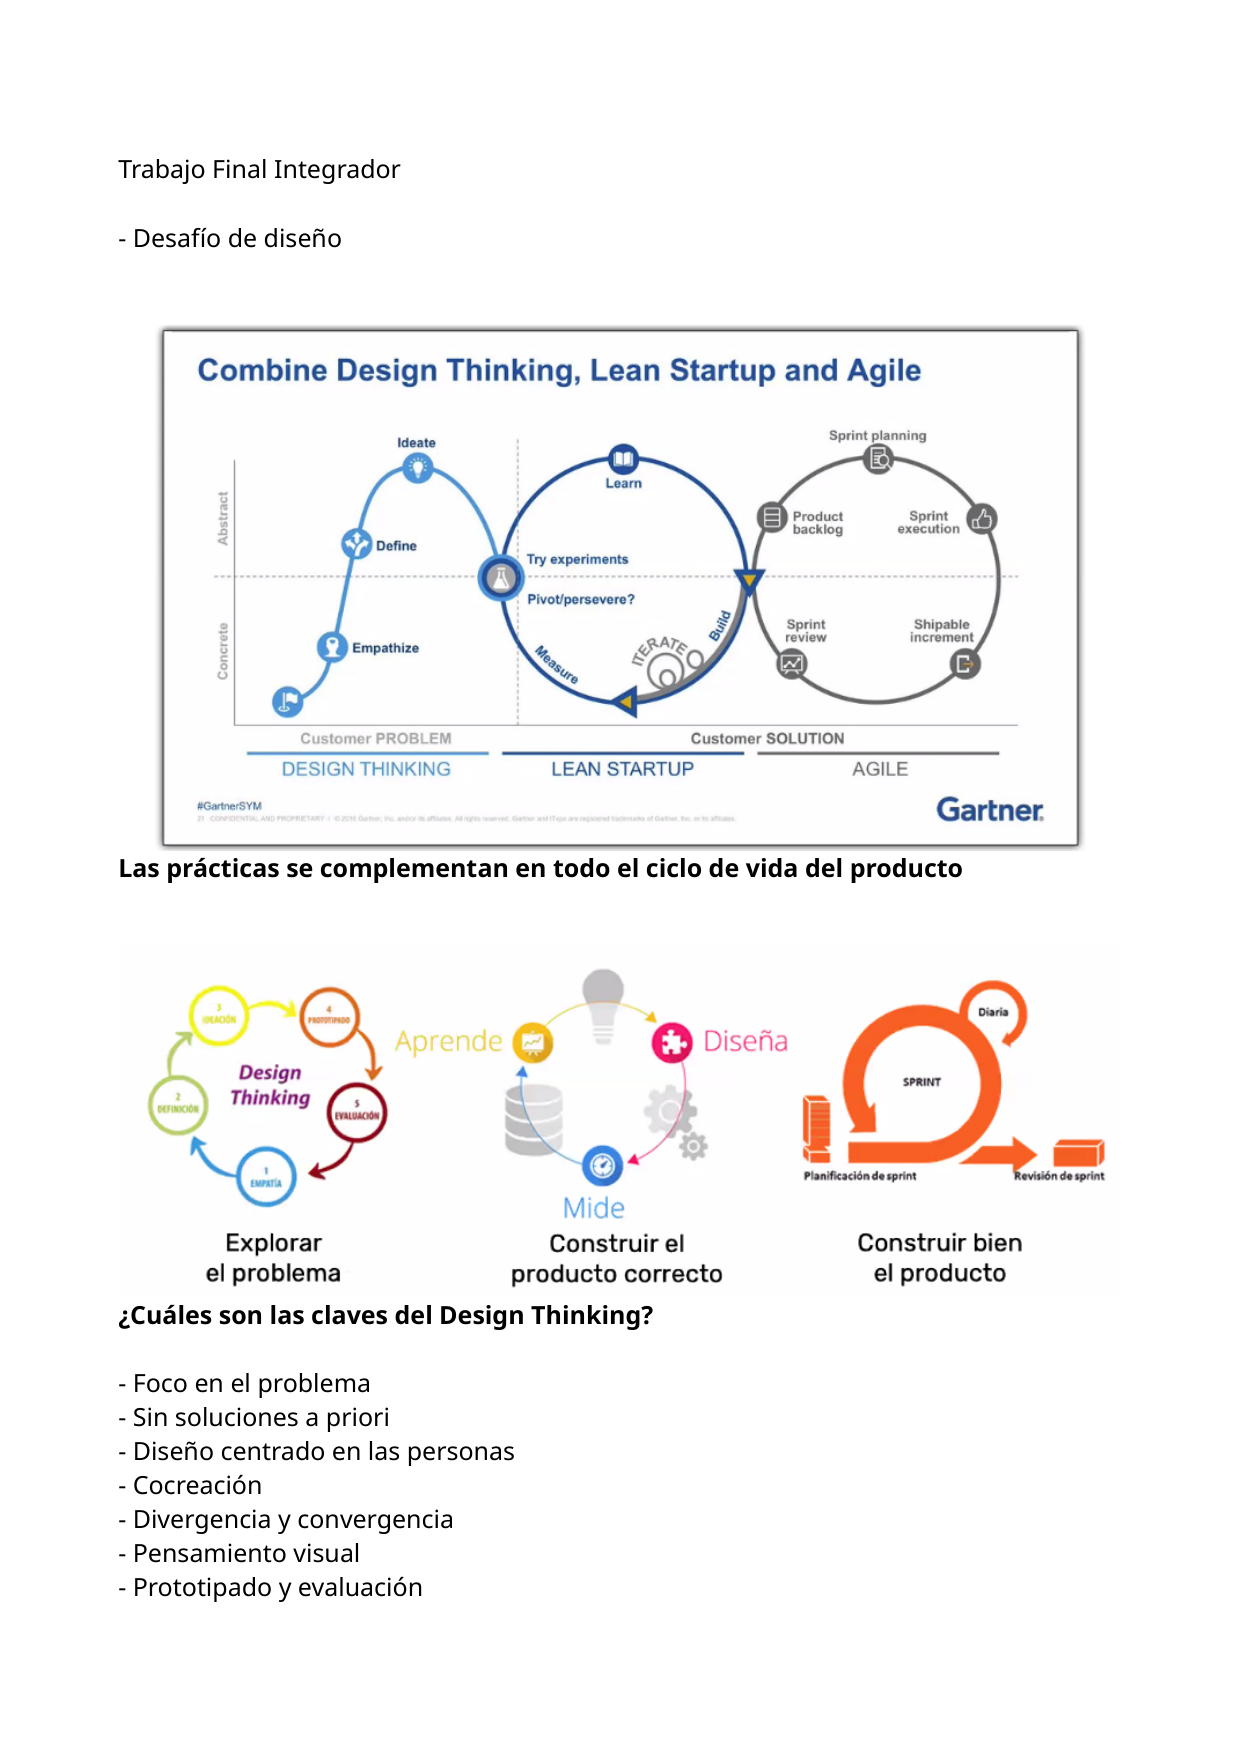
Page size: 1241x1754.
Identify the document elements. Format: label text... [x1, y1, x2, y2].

picture [118, 943, 1123, 1298]
text - Diseño centrado en las personas [118, 1434, 1122, 1468]
picture [154, 322, 1086, 851]
text - Cocreación [118, 1468, 1122, 1502]
text [118, 919, 1122, 943]
text Las prácticas se complementan en todo el ciclo de vida del producto [118, 851, 1122, 885]
text - Divergencia y convergencia [118, 1502, 1122, 1536]
text - Foco en el problema [118, 1366, 1122, 1400]
text - Sin soluciones a priori [118, 1400, 1122, 1434]
text Trabajo Final Integrador [118, 152, 1122, 186]
text ¿Cuáles son las claves del Design Thinking? [118, 1298, 1122, 1332]
text - Desafío de diseño [118, 220, 1122, 254]
text - Prototipado y evaluación [118, 1570, 1122, 1604]
text - Pensamiento visual [118, 1536, 1122, 1570]
